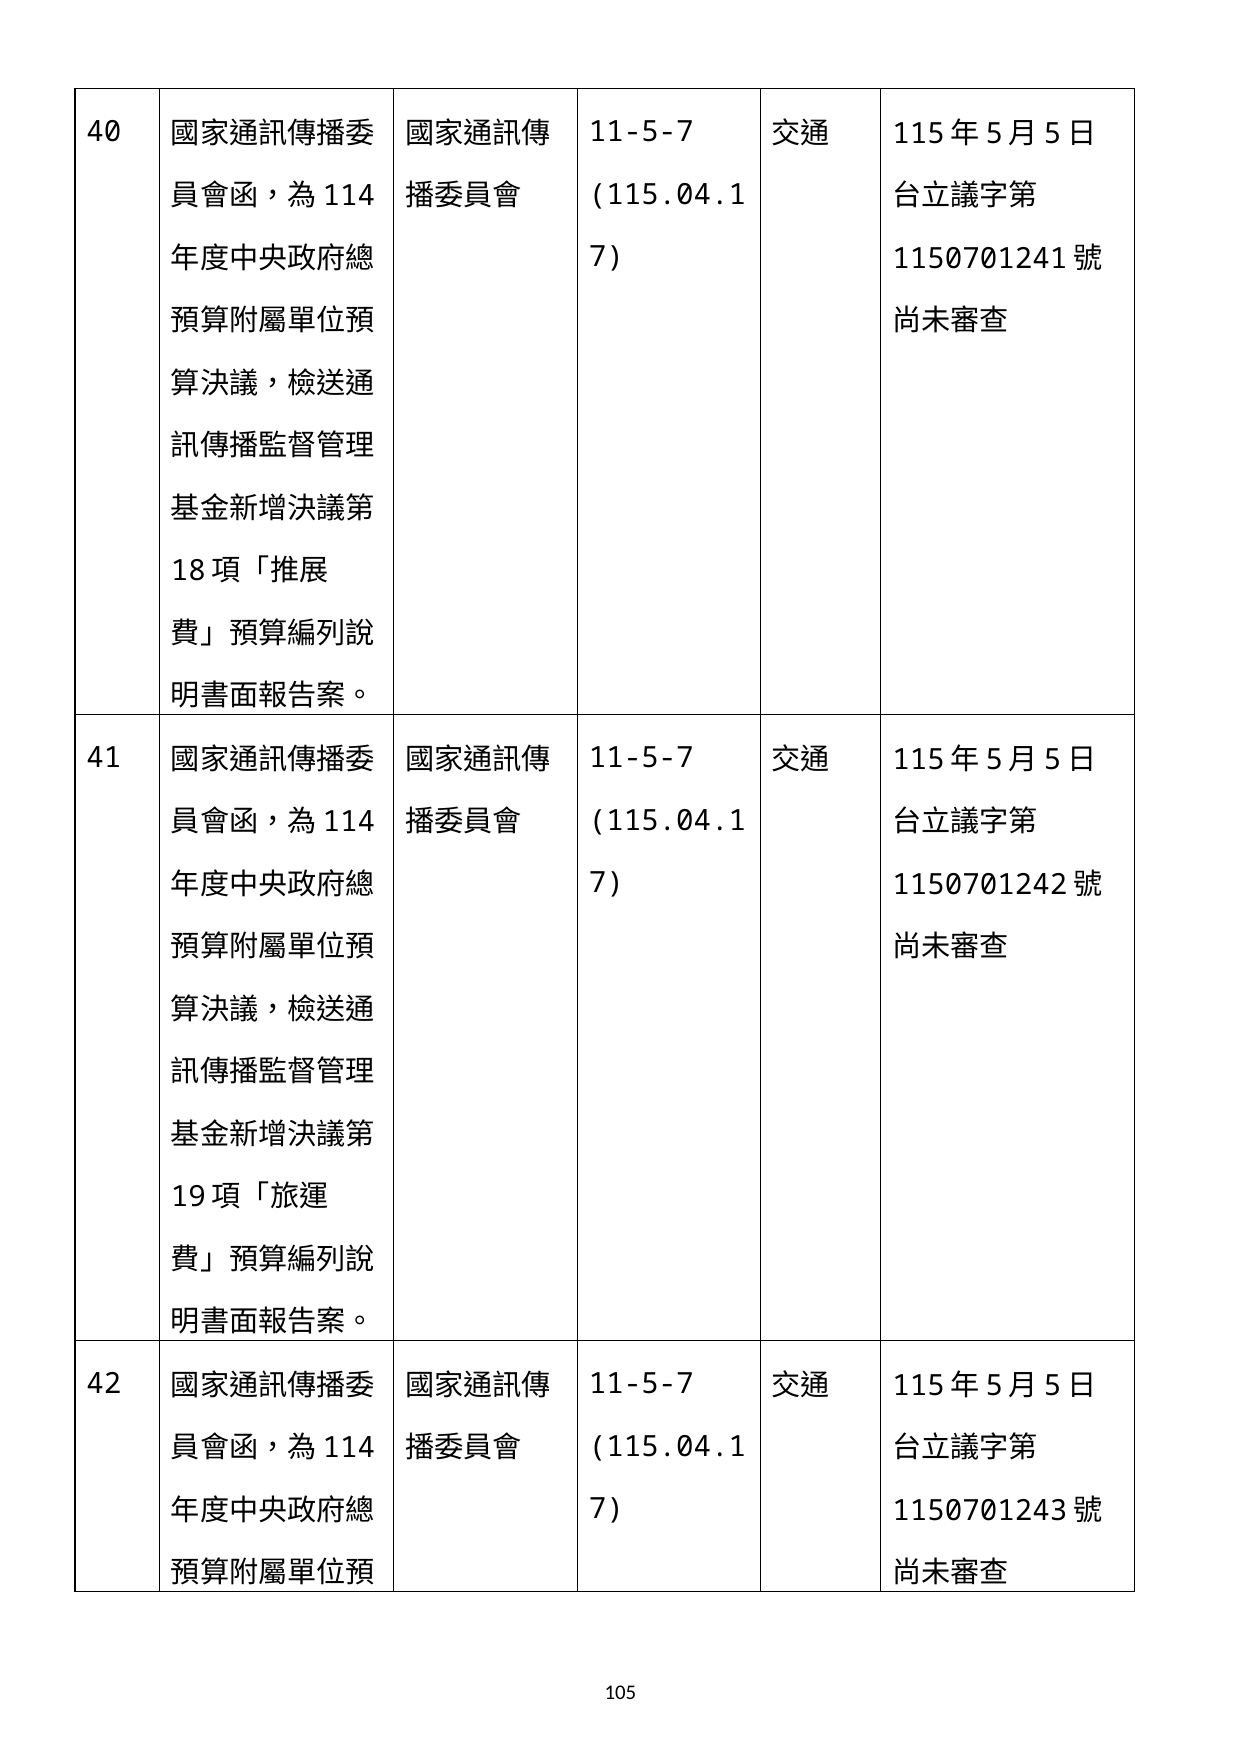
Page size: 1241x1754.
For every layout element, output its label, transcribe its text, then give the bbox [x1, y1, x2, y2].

table_cell 115年5月5日 台立議字第1150701243號 尚未審查 [881, 1341, 1134, 1591]
table_cell 40 [76, 89, 159, 714]
table_cell 41 [76, 715, 159, 1340]
table_cell 11-5-7 (115.04.17) [578, 1341, 760, 1591]
table_cell 交通 [761, 715, 880, 1340]
table_cell 交通 [761, 1341, 880, 1591]
table_cell 國家通訊傳播委員會函，為114年度中央政府總預算附屬單位預 [160, 1341, 393, 1591]
table_cell 國家通訊傳播委員會 [394, 715, 577, 1340]
table_cell 42 [76, 1341, 159, 1591]
table_cell 國家通訊傳播委員會函，為114年度中央政府總預算附屬單位預算決議，檢送通訊傳播監督管理基金新增決議第19項「旅運費」預算編列說明書面報告案。 [160, 715, 393, 1340]
table_cell 國家通訊傳播委員會函，為114年度中央政府總預算附屬單位預算決議，檢送通訊傳播監督管理基金新增決議第18項「推展費」預算編列說明書面報告案。 [160, 89, 393, 714]
table_cell 國家通訊傳播委員會 [394, 89, 577, 714]
table_cell 11-5-7 (115.04.17) [578, 715, 760, 1340]
table_cell 國家通訊傳播委員會 [394, 1341, 577, 1591]
table_cell 115年5月5日 台立議字第1150701241號 尚未審查 [881, 89, 1134, 714]
table_cell 115年5月5日 台立議字第1150701242號 尚未審查 [881, 715, 1134, 1340]
table_cell 11-5-7 (115.04.17) [578, 89, 760, 714]
table_cell 交通 [761, 89, 880, 714]
